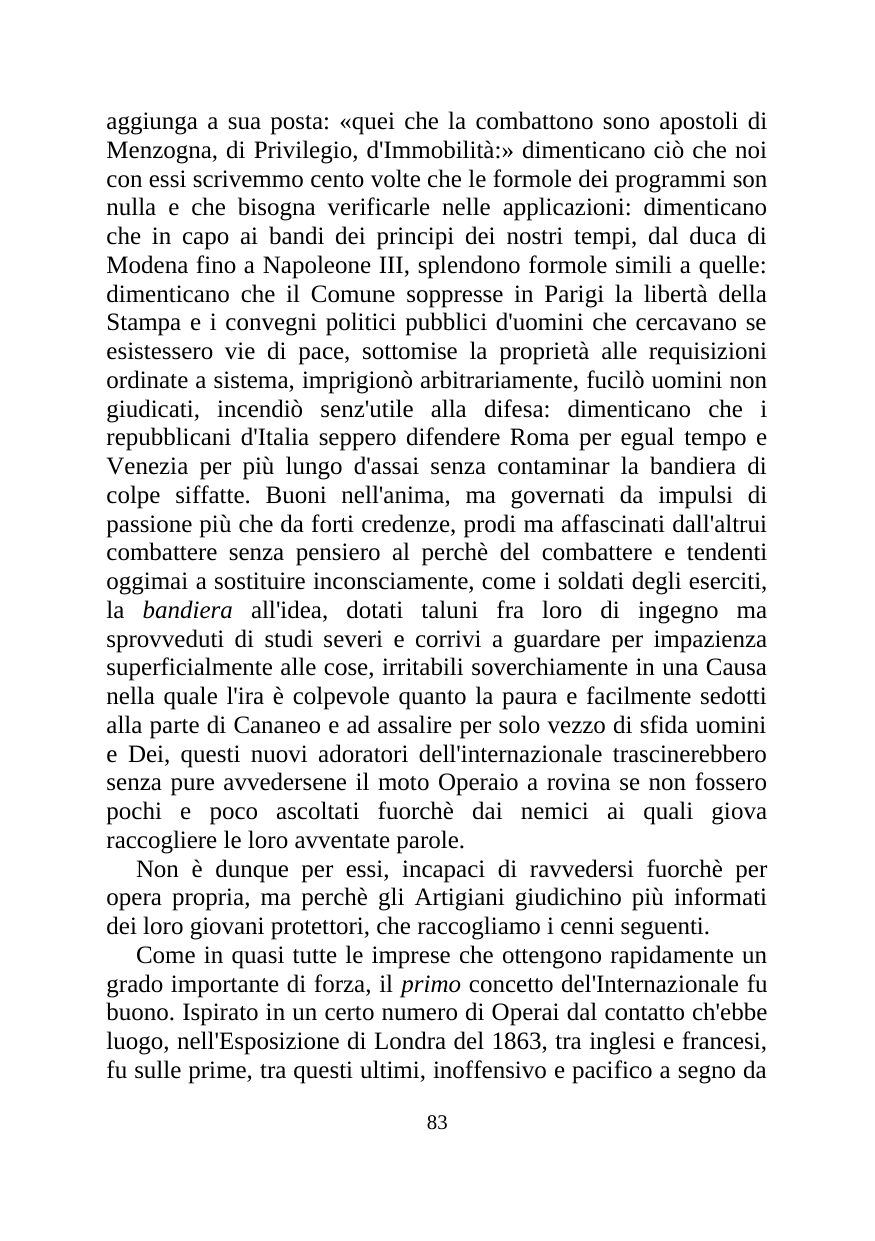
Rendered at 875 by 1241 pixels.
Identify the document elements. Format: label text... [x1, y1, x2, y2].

text aggiunga a sua posta: «quei che la combattono sono apostoli di Menzogna, di Privilegio, d'Immobilità:» dimenticano ciò che noi con essi scrivemmo cento volte che le formole dei programmi son nulla e che bisogna verificarle nelle applicazioni: dimenticano che in capo ai bandi dei principi dei nostri tempi, dal duca di Modena fino a Napoleone III, splendono formole simili a quelle: dimenticano che il Comune soppresse in Parigi la libertà della Stampa e i convegni politici pubblici d'uomini che cercavano se esistessero vie di pace, sottomise la proprietà alle requisizioni ordinate a sistema, imprigionò arbitrariamente, fucilò uomini non giudicati, incendiò senz'utile alla difesa: dimenticano che i repubblicani d'Italia seppero difendere Roma per egual tempo e Venezia per più lungo d'assai senza contaminar la bandiera di colpe siffatte. Buoni nell'anima, ma governati da impulsi di passione più che da forti credenze, prodi ma affascinati dall'altrui combattere senza pensiero al perchè del combattere e tendenti oggimai a sostituire inconsciamente, come i soldati degli eserciti, la bandiera all'idea, dotati taluni fra loro di ingegno ma sprovveduti di studi severi e corrivi a guardare per impazienza superficialmente alle cose, irritabili soverchiamente in una Causa nella quale l'ira è colpevole quanto la paura e facilmente sedotti alla parte di Cananeo e ad assalire per solo vezzo di sfida uomini e Dei, questi nuovi adoratori dell'internazionale trascinerebbero senza pure avvedersene il moto Operaio a rovina se non fossero pochi e poco ascoltati fuorchè dai nemici ai quali giova raccogliere le loro avventate parole. [106, 106, 768, 854]
text Come in quasi tutte le imprese che ottengono rapidamente un grado importante di forza, il primo concetto del'Internazionale fu buono. Ispirato in un certo numero di Operai dal contatto ch'ebbe luogo, nell'Esposizione di Londra del 1863, tra inglesi e francesi, fu sulle prime, tra questi ultimi, inoffensivo e pacifico a segno da [106, 940, 768, 1084]
text Non è dunque per essi, incapaci di ravvedersi fuorchè per opera propria, ma perchè gli Artigiani giudichino più informati dei loro giovani protettori, che raccogliamo i cenni seguenti. [106, 854, 768, 940]
